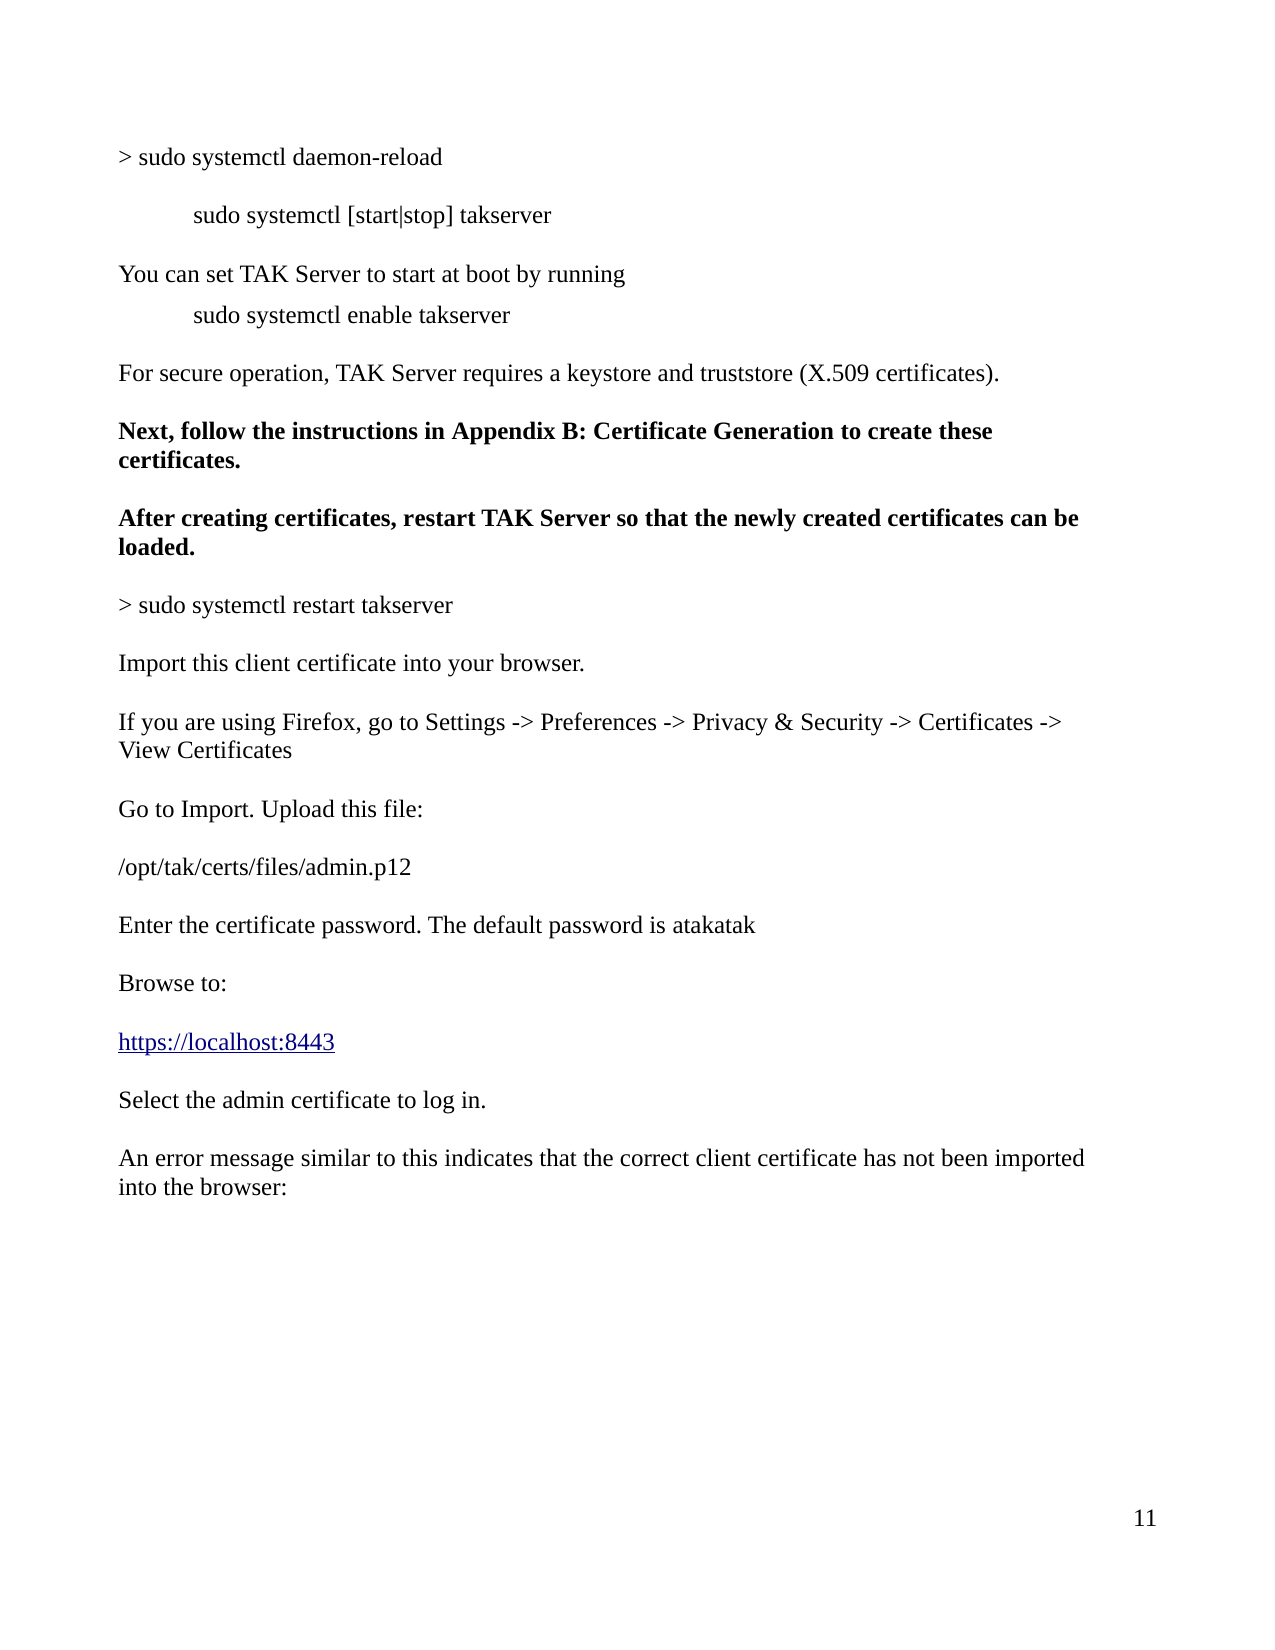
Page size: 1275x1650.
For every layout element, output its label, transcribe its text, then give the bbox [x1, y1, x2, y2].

text https://localhost:8443 [118, 1027, 1098, 1055]
text sudo systemctl [start|stop] takserver [118, 200, 1098, 229]
text Browse to: [118, 968, 1098, 997]
text For secure operation, TAK Server requires a keystore and truststore (X.509 certificates). [118, 358, 1098, 387]
text sudo systemctl enable takserver [118, 300, 1098, 329]
text > sudo systemctl restart takserver [118, 590, 1098, 619]
text > sudo systemctl daemon-reload [118, 142, 1098, 171]
text Select the admin certificate to log in. [118, 1085, 1098, 1114]
text Next, follow the instructions in Appendix B: Certificate Generation to create these certificates. [118, 416, 1098, 474]
text /opt/tak/certs/files/admin.p12 [118, 852, 1098, 881]
text If you are using Firefox, go to Settings -> Preferences -> Privacy & Security -> Certificates -> View Certificates [118, 707, 1098, 764]
text An error message similar to this indicates that the correct client certificate has not been imported into the browser: [118, 1143, 1098, 1201]
text After creating certificates, restart TAK Server so that the newly created certificates can be loaded. [118, 503, 1098, 561]
text You can set TAK Server to start at boot by running [118, 259, 1157, 287]
text Go to Import. Upload this file: [118, 794, 1098, 822]
text Import this client certificate into your browser. [118, 648, 1098, 677]
text Enter the certificate password. The default password is atakatak [118, 910, 1098, 939]
